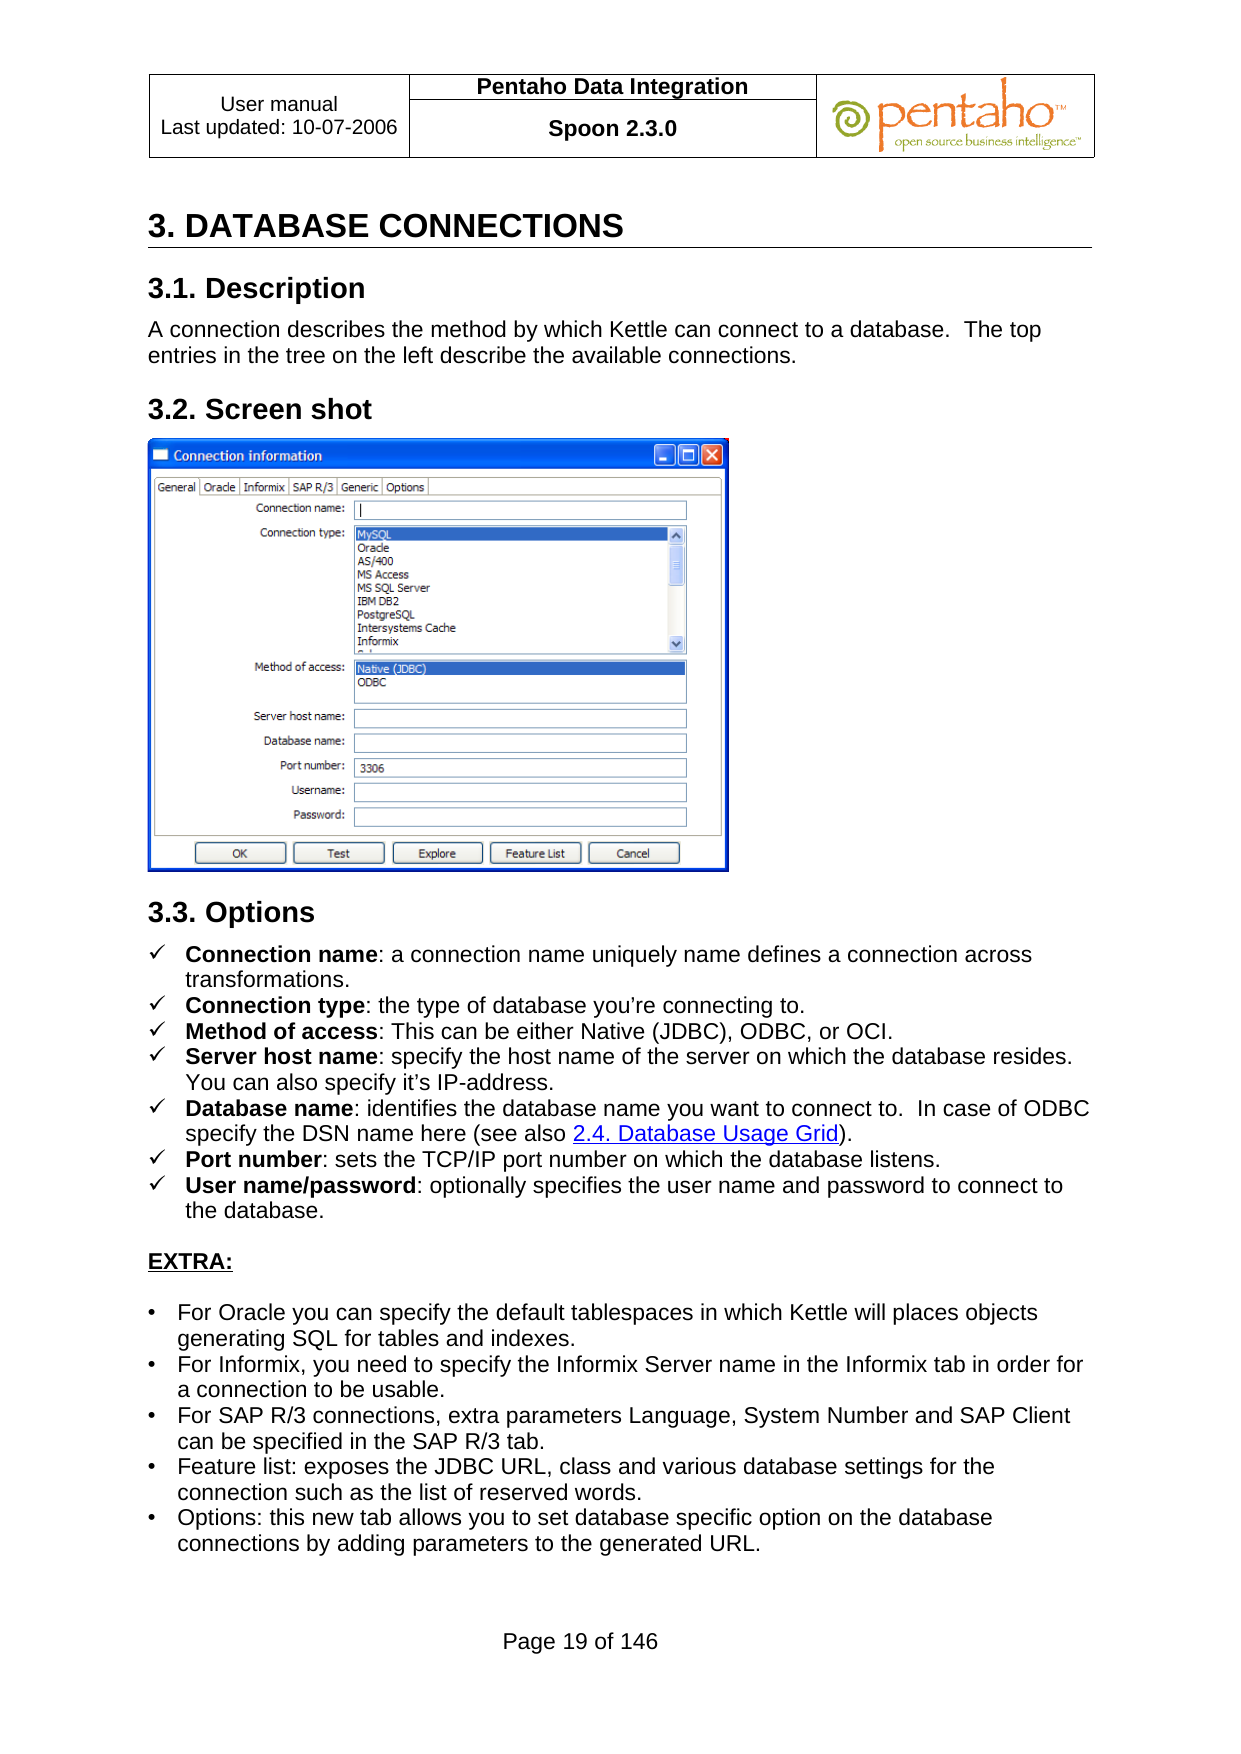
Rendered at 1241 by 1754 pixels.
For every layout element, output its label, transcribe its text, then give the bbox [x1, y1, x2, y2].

list User name/password: optionally specifies the user name and password to connect to the database. [148, 1172, 1092, 1223]
list Connection type: the type of database you’re connecting to. [148, 993, 1092, 1018]
list For SAP R/3 connections, extra parameters Language, System Number and SAP Client can be specified in the SAP R/3 tab. [148, 1403, 1092, 1454]
list Options: this new tab allows you to set database specific option on the database connections by adding parameters to the generated URL. [148, 1505, 1092, 1556]
text EXTRA: [148, 1249, 1092, 1274]
list Feature list: exposes the JDBC URL, class and various database settings for the connection such as the list of reserved words. [148, 1454, 1092, 1505]
picture [147, 438, 729, 872]
list Database name: identifies the database name you want to connect to. In case of ODBC specify the DSN name here (see also 2.4. Database Usage Grid). [148, 1095, 1092, 1147]
list For Informix, you need to specify the Informix Server name in the Informix tab in order for a connection to be usable. [148, 1351, 1092, 1403]
list Method of access: This can be either Native (JDBC), ODBC, or OCI. [148, 1018, 1092, 1044]
list Port number: sets the TCP/IP port number on which the database listens. [148, 1147, 1092, 1172]
subtitle Options [148, 896, 1092, 929]
subtitle Screen shot [148, 393, 1092, 426]
text A connection describes the method by which Kettle can connect to a database. The top entries in the tree on the left describe the available connections. [148, 317, 1092, 368]
list For Oracle you can specify the default tablespaces in which Kettle will places objects generating SQL for tables and indexes. [148, 1300, 1092, 1351]
list Server host name: specify the host name of the server on which the database resides. You can also specify it’s IP-address. [148, 1044, 1092, 1095]
subtitle Description [148, 272, 1092, 304]
subtitle Database Connections [148, 208, 1092, 247]
list Connection name: a connection name uniquely name defines a connection across transformations. [148, 941, 1092, 993]
